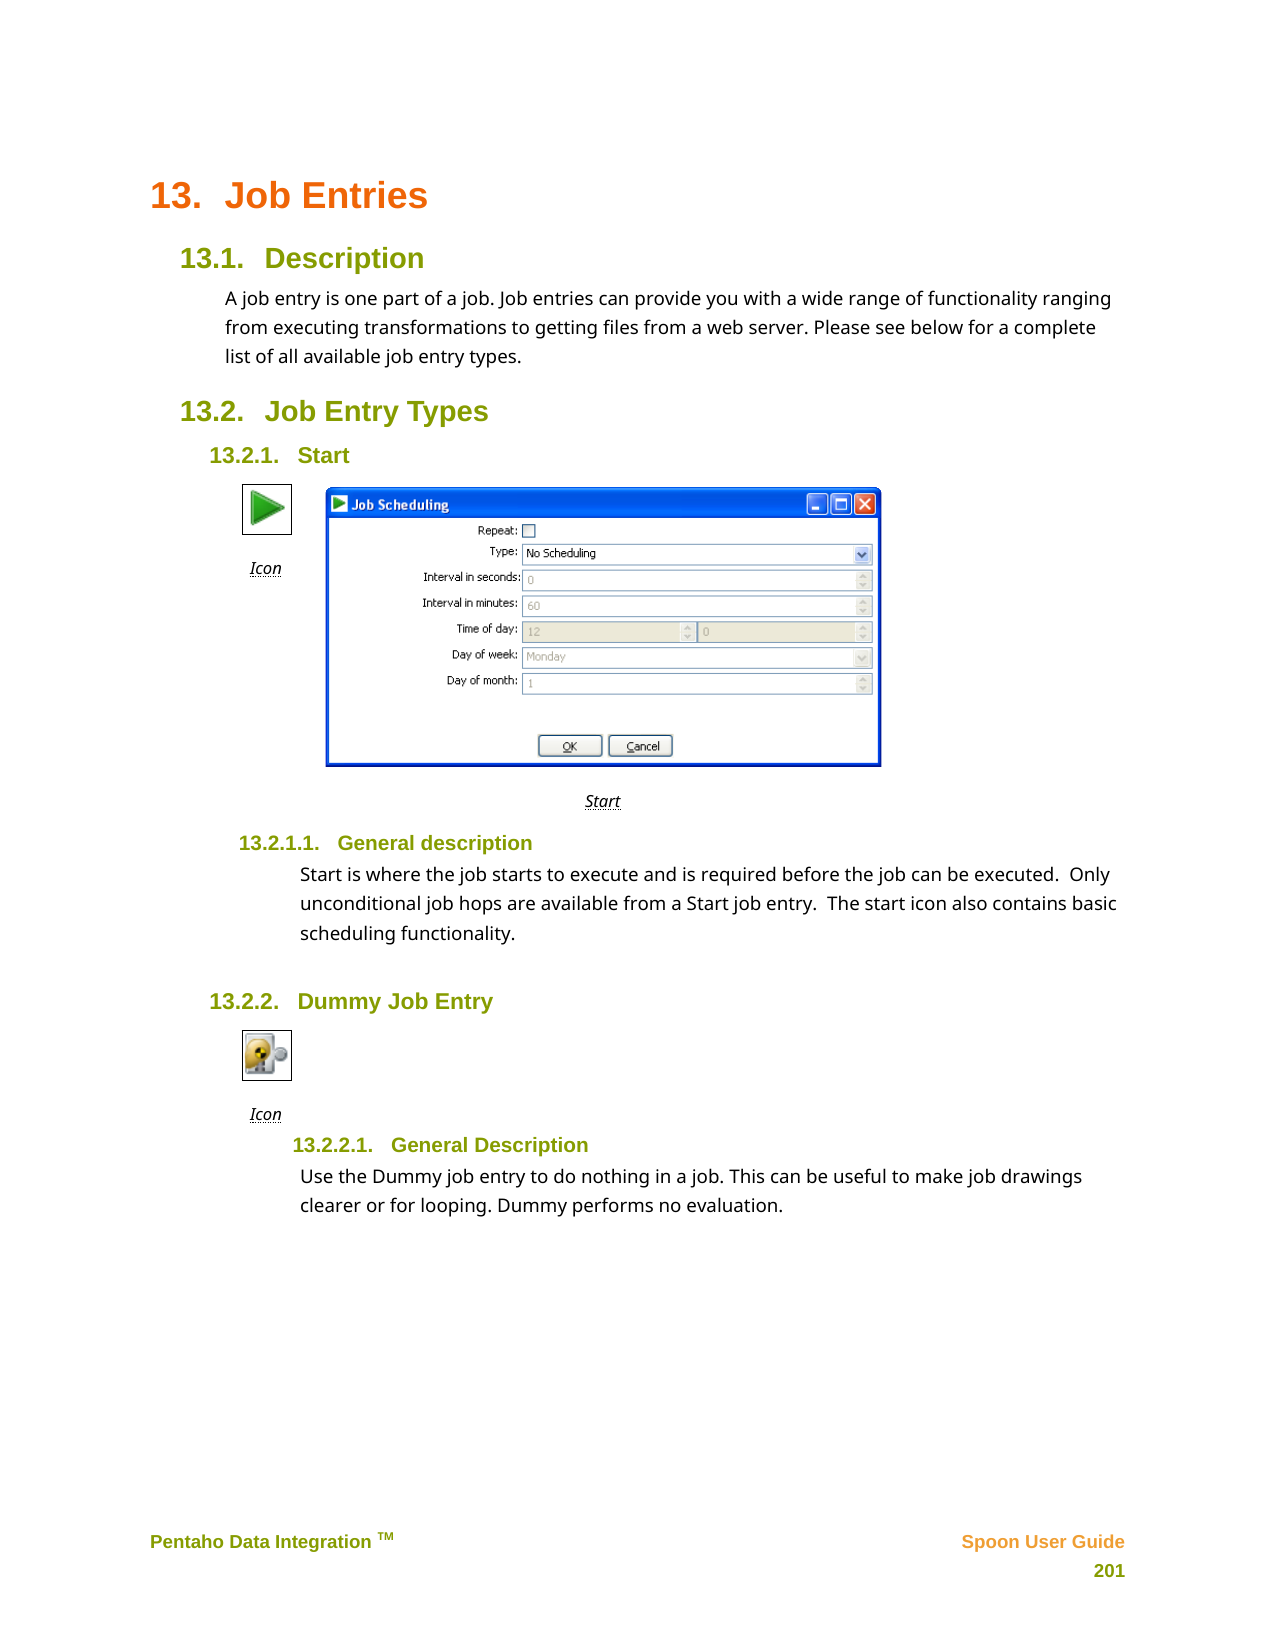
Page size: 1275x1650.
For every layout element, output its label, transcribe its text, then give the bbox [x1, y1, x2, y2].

subtitle Job Entries [150, 181, 1125, 216]
text Icon [241, 1102, 292, 1125]
text A job entry is one part of a job. Job entries can provide you with a wide range of functionality ranging from executing transformations to getting files from a web server. Please see below for a complete list of all available job entry types. [225, 282, 1125, 369]
picture [244, 486, 289, 531]
subtitle Dummy Job Entry [209, 982, 1125, 1017]
text Start [326, 789, 881, 812]
text Icon [241, 556, 292, 579]
text Start is where the job starts to execute and is required before the job can be executed. Only unconditional job hops are available from a Start job entry. The start icon also contains basic scheduling functionality. [300, 858, 1125, 946]
subtitle General Description [239, 1124, 1125, 1159]
text Use the Dummy job entry to do nothing in a job. This can be useful to make job drawings clearer or for looping. Dummy performs no evaluation. [300, 1160, 1125, 1218]
picture [244, 1032, 289, 1077]
subtitle General description [239, 823, 1125, 858]
picture [325, 487, 882, 767]
subtitle Job Entry Types [179, 394, 1125, 429]
subtitle Description [179, 241, 1125, 275]
subtitle Start [209, 436, 1125, 471]
